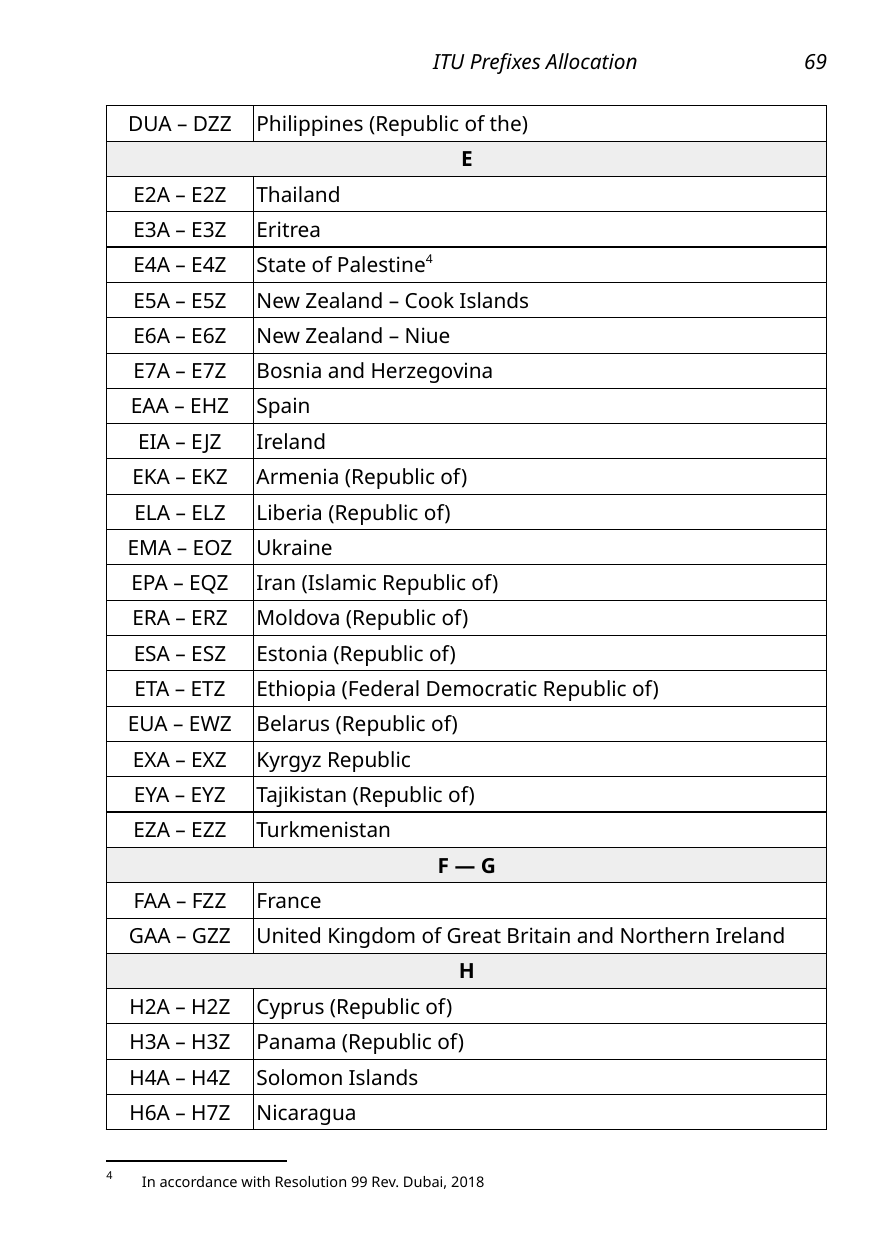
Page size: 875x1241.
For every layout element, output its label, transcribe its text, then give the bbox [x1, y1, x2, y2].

table_cell H6A – H7Z [107, 1095, 253, 1129]
table_cell State of Palestine [254, 248, 826, 282]
table_cell Panama (Republic of) [254, 1024, 826, 1059]
table_cell Ethiopia (Federal Democratic Republic of) [254, 671, 826, 706]
table_cell EUA – EWZ [107, 707, 253, 741]
table_cell Eritrea [254, 212, 826, 246]
table_cell E7A – E7Z [107, 354, 253, 388]
table_cell New Zealand – Niue [254, 318, 826, 352]
table_cell Ukraine [254, 530, 826, 564]
table_cell New Zealand – Cook Islands [254, 283, 826, 317]
table_cell ERA – ERZ [107, 601, 253, 635]
table_cell EIA – EJZ [107, 424, 253, 458]
table_cell France [254, 883, 826, 917]
table_cell Moldova (Republic of) [254, 601, 826, 635]
table_cell E4A – E4Z [107, 248, 253, 282]
table_cell Armenia (Republic of) [254, 459, 826, 494]
table_cell EKA – EKZ [107, 459, 253, 494]
table_cell ESA – ESZ [107, 636, 253, 670]
table_cell Philippines (Republic of the) [254, 106, 826, 141]
table_cell Nicaragua [254, 1095, 826, 1129]
table_cell EXA – EXZ [107, 742, 253, 776]
table_cell GAA – GZZ [107, 919, 253, 953]
table_cell H2A – H2Z [107, 989, 253, 1023]
table_cell Ireland [254, 424, 826, 458]
table_cell E6A – E6Z [107, 318, 253, 352]
table_cell H3A – H3Z [107, 1024, 253, 1059]
table_cell Spain [254, 389, 826, 423]
table_cell Iran (Islamic Republic of) [254, 565, 826, 599]
table_cell EMA – EOZ [107, 530, 253, 564]
table_cell H [107, 954, 826, 988]
table_cell ELA – ELZ [107, 495, 253, 529]
table_cell Thailand [254, 177, 826, 211]
table_cell E3A – E3Z [107, 212, 253, 246]
table_cell EZA – EZZ [107, 813, 253, 847]
table_cell Kyrgyz Republic [254, 742, 826, 776]
table_cell Cyprus (Republic of) [254, 989, 826, 1023]
table_cell Bosnia and Herzegovina [254, 354, 826, 388]
table_cell F — G [107, 848, 826, 882]
table_cell FAA – FZZ [107, 883, 253, 917]
table_cell Tajikistan (Republic of) [254, 777, 826, 811]
table_cell Belarus (Republic of) [254, 707, 826, 741]
table_cell Turkmenistan [254, 813, 826, 847]
table_cell Solomon Islands [254, 1060, 826, 1094]
table_cell Estonia (Republic of) [254, 636, 826, 670]
table_cell E2A – E2Z [107, 177, 253, 211]
table_cell EYA – EYZ [107, 777, 253, 811]
table_cell E [107, 142, 826, 176]
table_cell EAA – EHZ [107, 389, 253, 423]
table_cell E5A – E5Z [107, 283, 253, 317]
table_cell EPA – EQZ [107, 565, 253, 599]
table_cell DUA – DZZ [107, 106, 253, 141]
table_cell ETA – ETZ [107, 671, 253, 706]
table_cell Liberia (Republic of) [254, 495, 826, 529]
table_cell H4A – H4Z [107, 1060, 253, 1094]
table_cell United Kingdom of Great Britain and Northern Ireland [254, 919, 826, 953]
